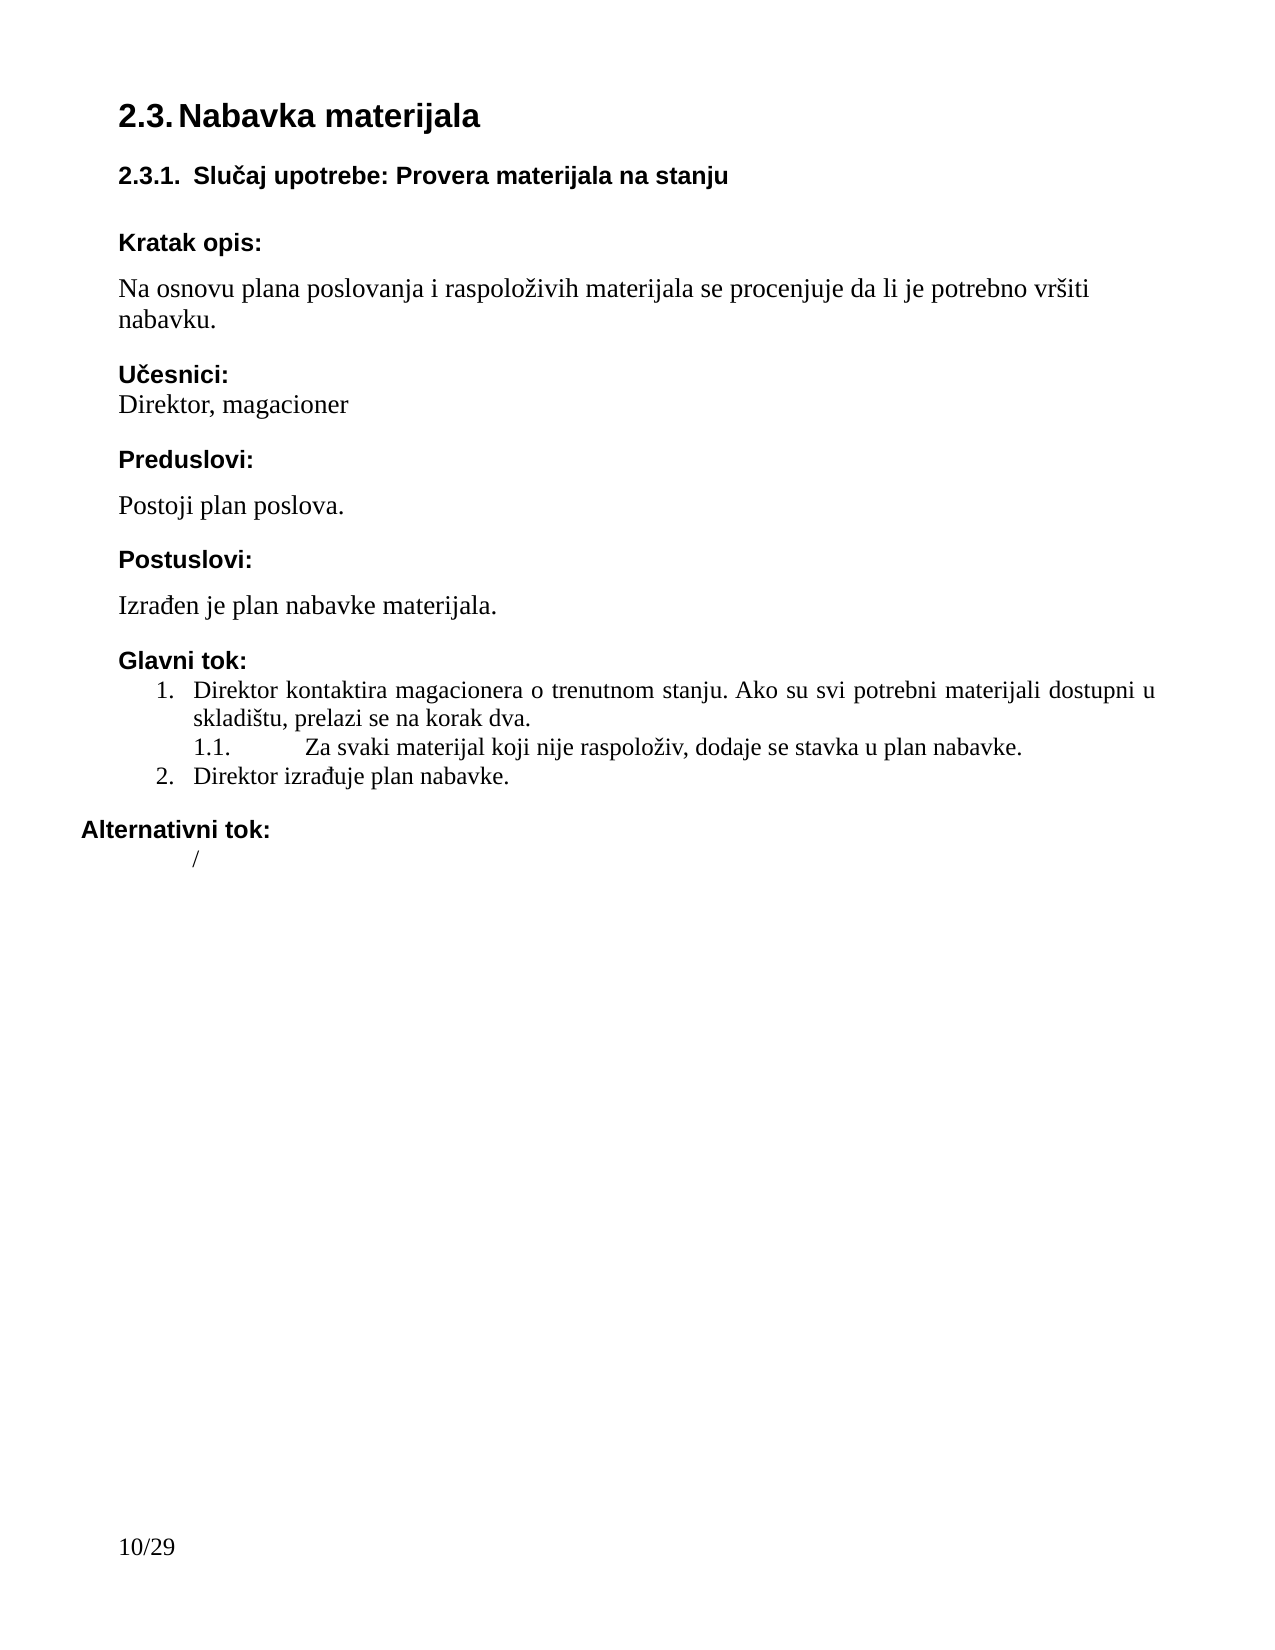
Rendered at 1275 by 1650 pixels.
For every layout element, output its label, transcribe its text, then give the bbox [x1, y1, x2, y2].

text / [118, 844, 1157, 873]
text Postoji plan poslova. [118, 489, 1157, 520]
list Direktor izrađuje plan nabavke. [156, 761, 1157, 790]
subtitle Postuslovi: [118, 546, 1157, 574]
subtitle Kratak opis: [118, 228, 1157, 257]
text Izrađen je plan nabavke materijala. [118, 589, 1157, 620]
list Za svaki materijal koji nije raspoloživ, dodaje se stavka u plan nabavke. [193, 732, 1157, 761]
subtitle Slučaj upotrebe: Provera materijala na stanju [118, 161, 1157, 190]
subtitle Glavni tok: [118, 646, 1157, 675]
text Na osnovu plana poslovanja i raspoloživih materijala se procenjuje da li je potrebno vršiti nabavku. [118, 272, 1157, 334]
list Direktor kontaktira magacionera o trenutnom stanju. Ako su svi potrebni materijali dostupni u skladištu, prelazi se na korak dva. [156, 675, 1157, 732]
subtitle Preduslovi: [118, 445, 1157, 474]
subtitle Nabavka materijala [118, 96, 1157, 134]
subtitle Alternativni tok: [81, 815, 1157, 844]
subtitle Učesnici: [118, 360, 1157, 388]
text Direktor, magacioner [118, 388, 1157, 419]
